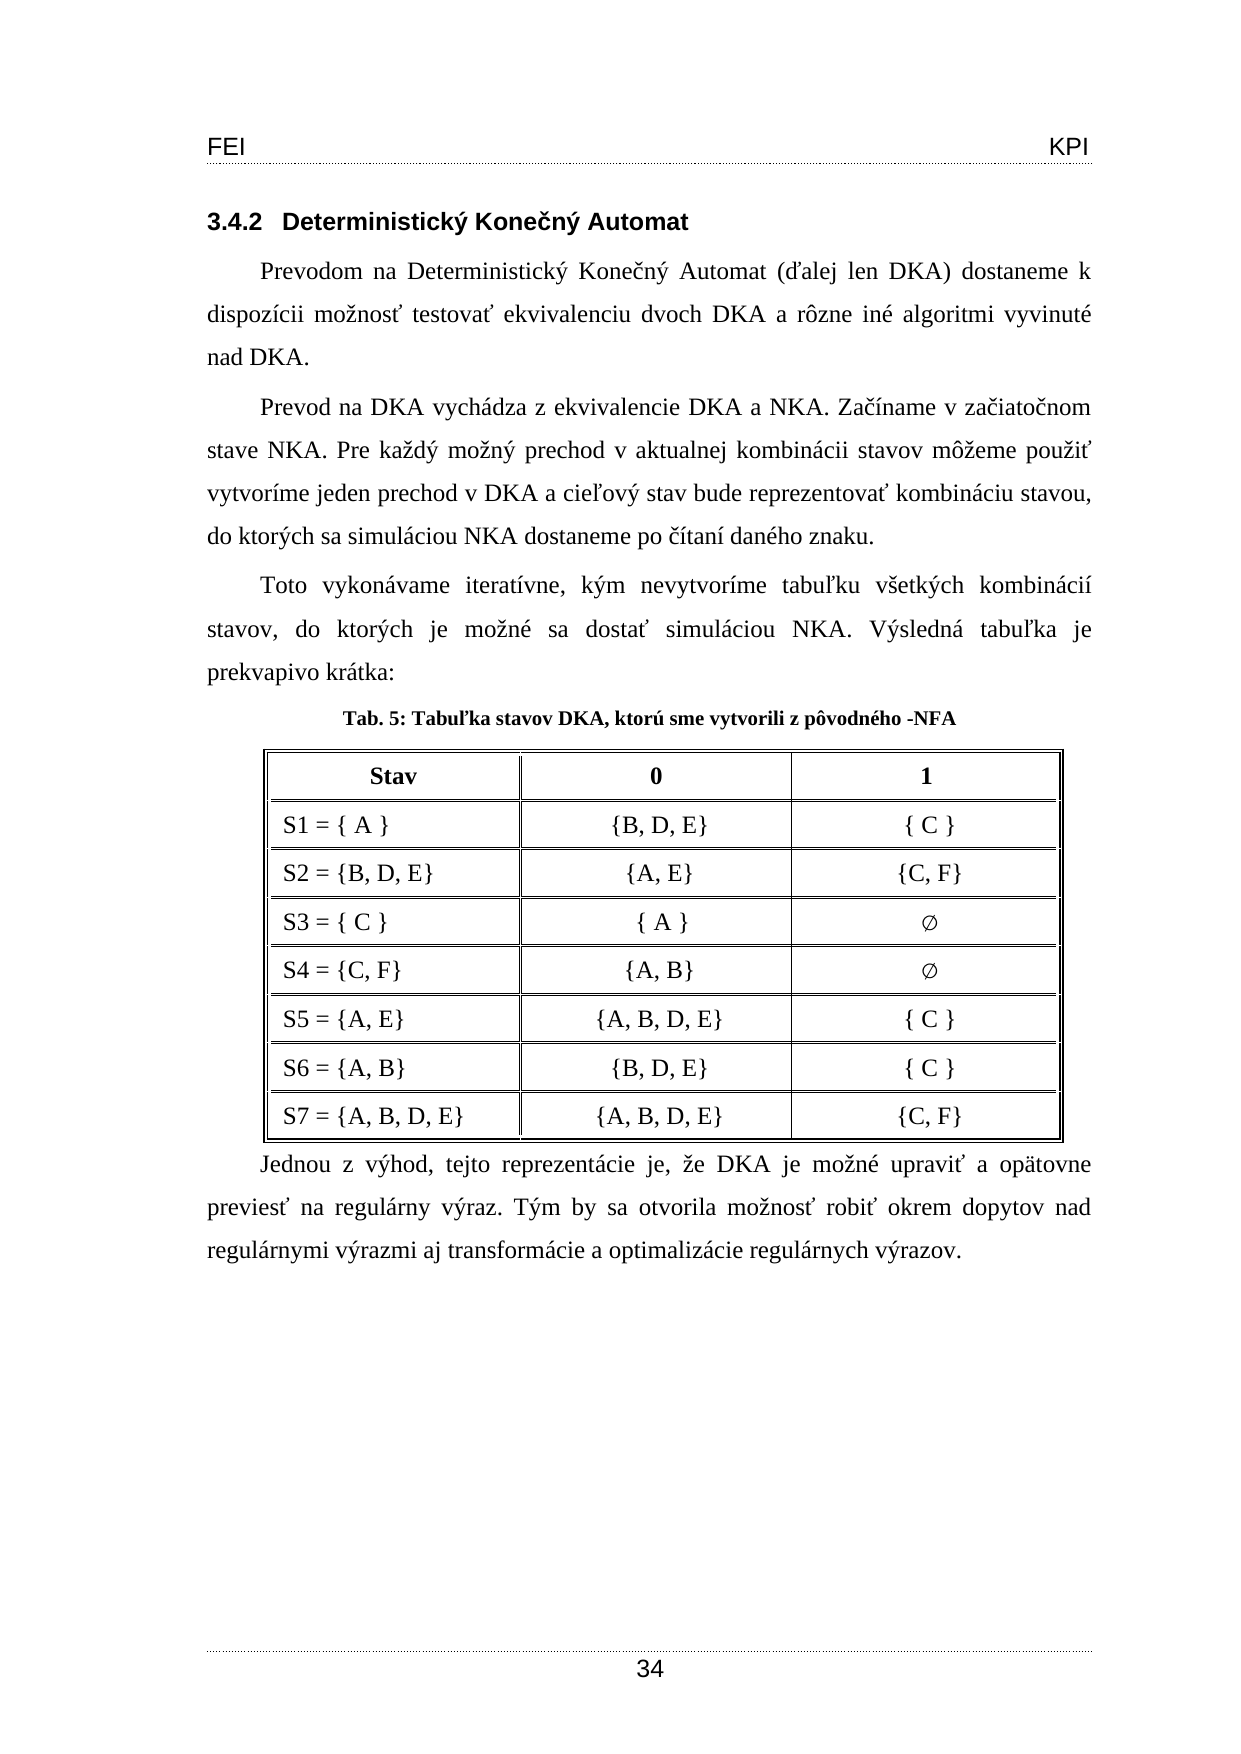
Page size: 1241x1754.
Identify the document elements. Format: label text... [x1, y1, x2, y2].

table_cell {A, E} [522, 850, 791, 896]
table_cell { A } [522, 899, 791, 944]
table_cell {A, B} [522, 947, 791, 993]
table_cell S1 = { A } [268, 799, 519, 847]
list Deterministický Konečný Automat [207, 207, 1092, 236]
text Jednou z výhod, tejto reprezentácie je, že DKA je možné upraviť a opätovne previesť na regulárny výraz. Tým by sa otvorila možnosť robiť okrem dopytov nad regulárnymi výrazmi aj transformácie a optimalizácie regulárnych výrazov. [207, 1149, 1092, 1264]
table_header 1 [792, 753, 1059, 798]
table_header Stav [266, 750, 521, 798]
table_cell {C, F} [792, 1090, 1060, 1138]
table_cell S5 = {A, E} [268, 993, 519, 1041]
table_cell {B, D, E} [522, 1044, 791, 1090]
table_cell {A, B, D, E} [521, 1093, 791, 1138]
text Prevodom na Deterministický Konečný Automat (ďalej len DKA) dostaneme k dispozícii možnosť testovať ekvivalenciu dvoch DKA a rôzne iné algoritmi vyvinuté nad DKA. [207, 256, 1092, 371]
table_cell { C } [792, 799, 1060, 847]
table_cell S6 = {A, B} [266, 1041, 521, 1090]
table_cell ∅ [792, 944, 1061, 993]
table_cell S7 = {A, B, D, E} [268, 1090, 521, 1138]
text Toto vykonávame iteratívne, kým nevytvoríme tabuľku všetkých kombinácií stavov, do ktorých je možné sa dostať simuláciou NKA. Výsledná tabuľka je prekvapivo krátka: [207, 571, 1092, 686]
text Prevod na DKA vychádza z ekvivalencie DKA a NKA. Začíname v začiatočnom stave NKA. Pre každý možný prechod v aktualnej kombinácii stavov môžeme použiť vytvoríme jeden prechod v DKA a cieľový stav bude reprezentovať kombináciu stavou, do ktorých sa simuláciou NKA dostaneme po čítaní daného znaku. [207, 392, 1092, 550]
table_header 0 [521, 753, 791, 798]
table_cell {C, F} [792, 847, 1061, 896]
table_cell ∅ [792, 896, 1060, 944]
table_cell { C } [792, 1041, 1061, 1090]
table_cell {B, D, E} [522, 802, 791, 847]
text Tab. 5: Tabuľka stavov DKA, ktorú sme vytvorili z pôvodného -NFA [207, 706, 1092, 730]
table_cell S3 = { C } [268, 896, 519, 944]
table_cell { C } [792, 993, 1060, 1041]
table_cell {A, B, D, E} [522, 996, 791, 1041]
table_cell S4 = {C, F} [266, 944, 521, 993]
table_cell S2 = {B, D, E} [266, 847, 521, 896]
